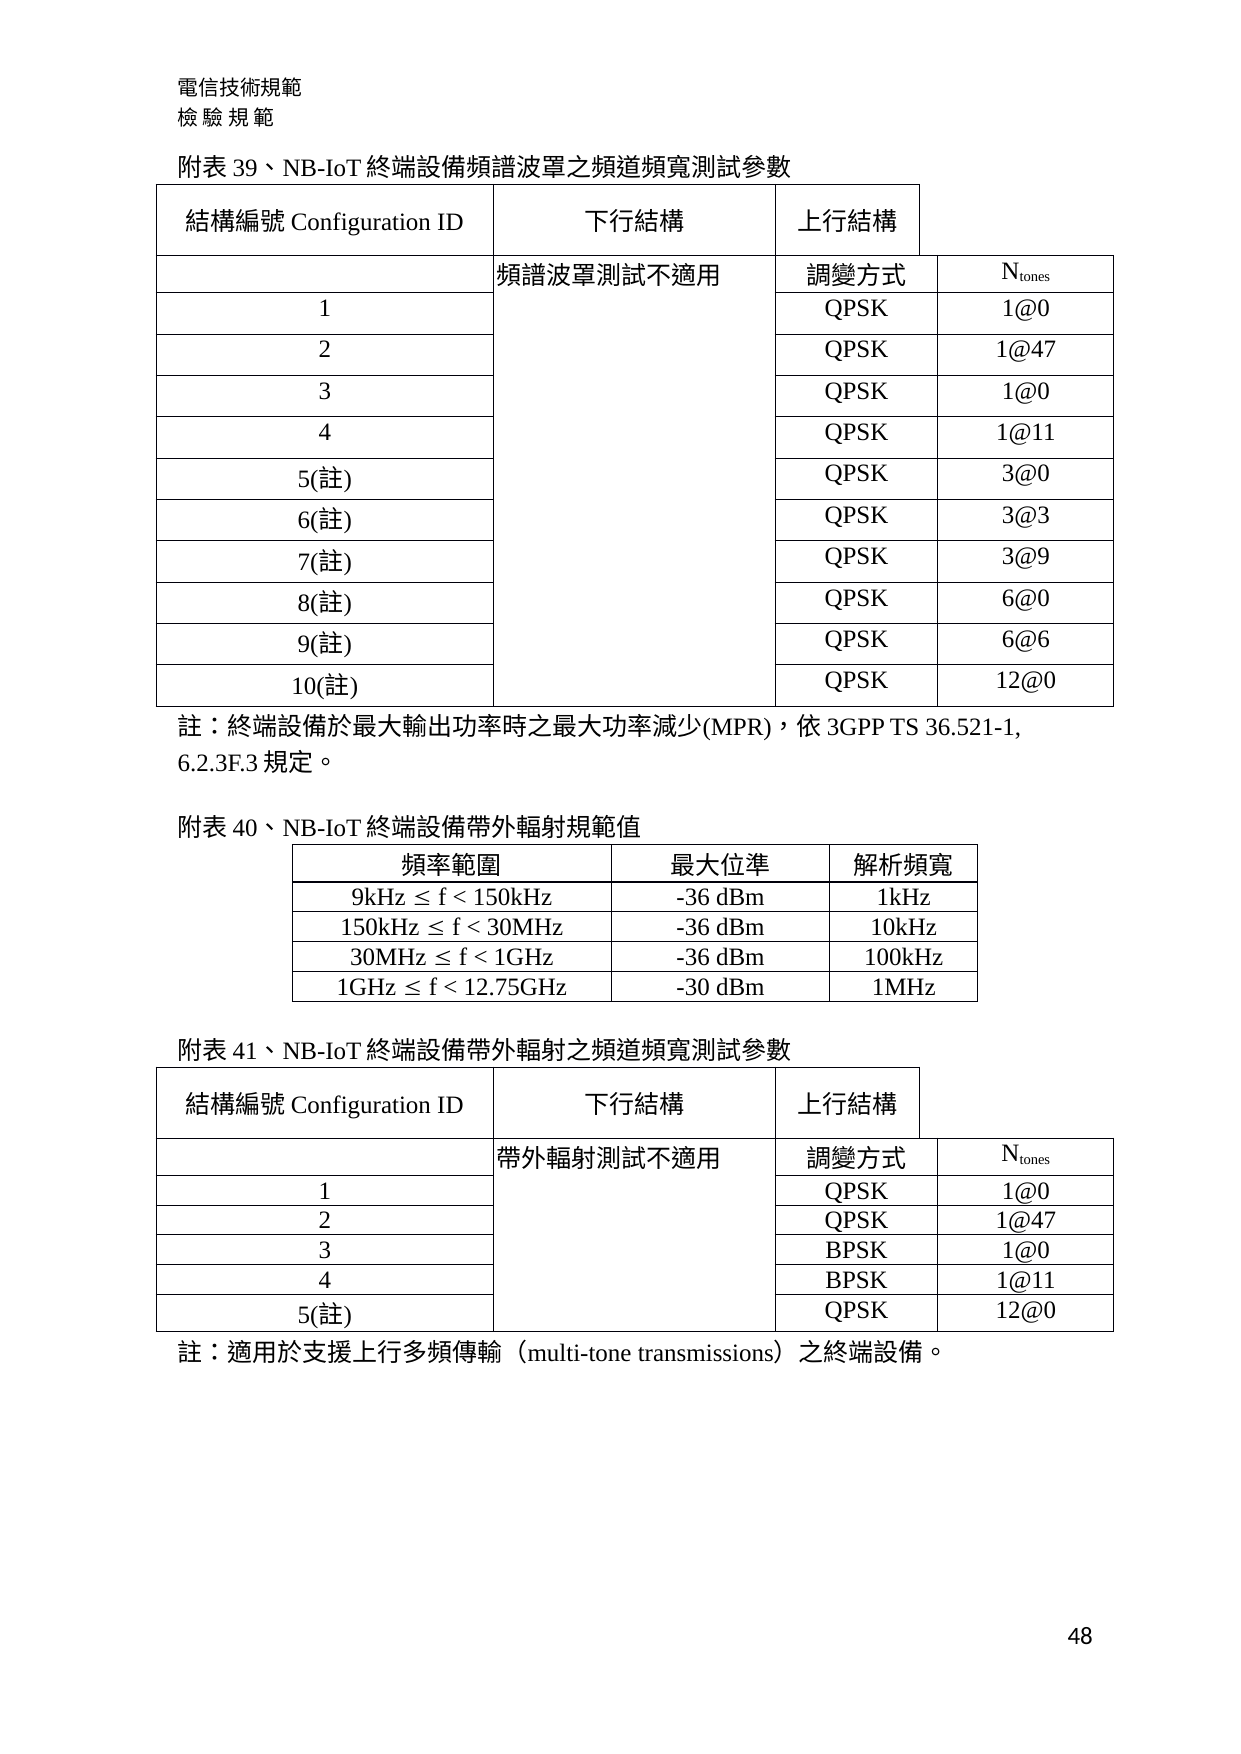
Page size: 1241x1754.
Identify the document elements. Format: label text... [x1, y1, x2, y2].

table_cell 1@0 [938, 376, 1113, 416]
table_cell 2 [157, 1206, 493, 1234]
table_cell QPSK [776, 624, 937, 664]
table_cell 1@47 [938, 335, 1113, 375]
table_cell 3@0 [938, 459, 1113, 499]
table_cell 10kHz [830, 912, 977, 941]
table_cell 1@47 [938, 1206, 1113, 1234]
table_cell 1@0 [938, 1176, 1113, 1204]
table_cell 6@0 [938, 583, 1113, 623]
table_cell 5(註) [157, 1295, 493, 1331]
table_header 上行結構 [776, 1068, 919, 1137]
table_cell 1GHz  f < 12.75GHz [293, 972, 611, 1001]
table_cell -36 dBm [612, 942, 829, 971]
table_cell 1MHz [830, 972, 977, 1001]
table_cell QPSK [776, 1295, 937, 1331]
table_cell QPSK [776, 1206, 937, 1234]
table_cell BPSK [776, 1235, 937, 1264]
table_cell Ntones [938, 1139, 1113, 1175]
text 附表39、NB-IoT終端設備頻譜波罩之頻道頻寬測試參數 [177, 148, 1092, 184]
table_cell QPSK [776, 541, 937, 582]
table_header 結構編號Configuration ID [157, 1068, 493, 1137]
table_cell 3@3 [938, 500, 1113, 540]
table_cell 1@0 [938, 1235, 1113, 1264]
table_cell [157, 1139, 493, 1175]
table_cell 頻譜波罩測試不適用 [494, 256, 775, 706]
table_cell 1kHz [830, 883, 977, 911]
table_cell 150kHz  f < 30MHz [293, 912, 611, 941]
table_cell QPSK [776, 500, 937, 540]
table_header 上行結構 [776, 185, 919, 255]
table_cell -30 dBm [612, 972, 829, 1001]
table_header 解析頻寬 [830, 845, 977, 881]
table_cell -36 dBm [612, 883, 829, 911]
table_cell -36 dBm [612, 912, 829, 941]
text 註：適用於支援上行多頻傳輸（multi-tone transmissions）之終端設備。 [177, 1332, 1092, 1368]
table_header 下行結構 [494, 185, 775, 255]
table_header 頻率範圍 [293, 845, 611, 881]
table_cell 4 [157, 417, 493, 457]
table_cell 100kHz [830, 942, 977, 971]
table_cell 調變方式 [776, 1139, 937, 1175]
table_cell 8(註) [157, 583, 493, 623]
table_cell Ntones [938, 256, 1113, 292]
table_cell BPSK [776, 1265, 937, 1294]
table_cell QPSK [776, 459, 937, 499]
table_cell 1 [157, 1176, 493, 1204]
text 附表41、NB-IoT終端設備帶外輻射之頻道頻寬測試參數 [177, 1030, 1092, 1067]
table_cell 1@11 [938, 1265, 1113, 1294]
table_cell 9(註) [157, 624, 493, 664]
table_cell [157, 256, 493, 292]
table_cell 9kHz  f < 150kHz [293, 883, 611, 911]
table_cell 3 [157, 1235, 493, 1264]
table_cell 調變方式 [776, 256, 937, 292]
table_cell 6(註) [157, 500, 493, 540]
table_cell 12@0 [938, 665, 1113, 706]
table_cell 7(註) [157, 541, 493, 582]
table_cell 3 [157, 376, 493, 416]
table_cell 10(註) [157, 665, 493, 706]
table_cell 5(註) [157, 459, 493, 499]
table_cell 3@9 [938, 541, 1113, 582]
table_cell QPSK [776, 417, 937, 457]
table_cell 30MHz  f < 1GHz [293, 942, 611, 971]
table_cell QPSK [776, 583, 937, 623]
table_cell QPSK [776, 293, 937, 333]
table_cell 1 [157, 293, 493, 333]
table_cell 1@0 [938, 293, 1113, 333]
table_cell QPSK [776, 665, 937, 706]
table_cell 4 [157, 1265, 493, 1294]
table_cell 12@0 [938, 1295, 1113, 1331]
text 註：終端設備於最大輸出功率時之最大功率減少(MPR)，依3GPP TS 36.521-1, 6.2.3F.3規定。 [177, 707, 1092, 779]
table_header 最大位準 [612, 845, 829, 881]
table_cell 1@11 [938, 417, 1113, 457]
table_cell QPSK [776, 376, 937, 416]
table_cell 2 [157, 335, 493, 375]
table_cell 6@6 [938, 624, 1113, 664]
table_header 下行結構 [494, 1068, 775, 1137]
table_cell QPSK [776, 1176, 937, 1204]
text 附表40、NB-IoT終端設備帶外輻射規範值 [177, 808, 1092, 844]
table_cell QPSK [776, 335, 937, 375]
table_cell 帶外輻射測試不適用 [494, 1139, 775, 1331]
table_header 結構編號Configuration ID [157, 185, 493, 255]
